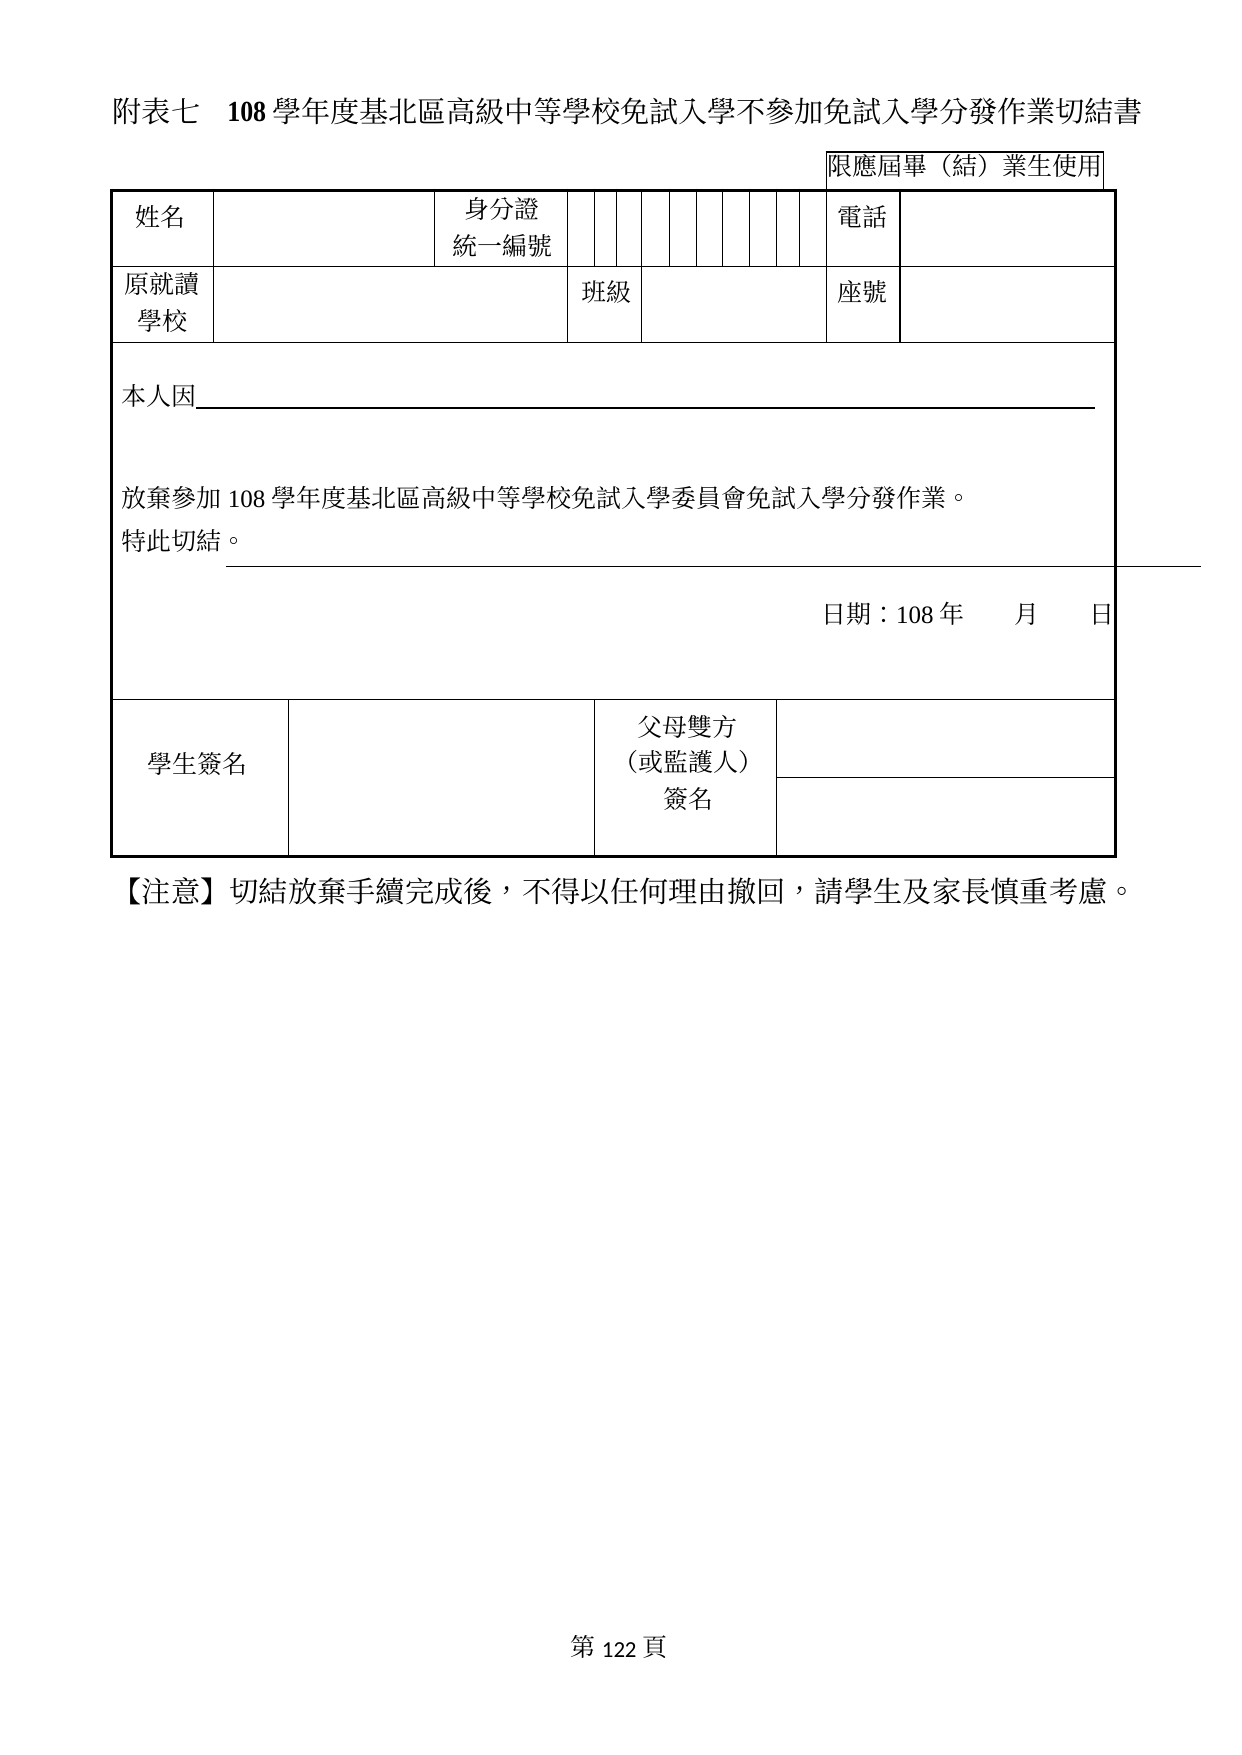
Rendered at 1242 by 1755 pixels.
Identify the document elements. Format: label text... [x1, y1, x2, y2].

table_cell 座號 [827, 267, 899, 342]
table_cell [777, 778, 1114, 855]
table_cell [642, 267, 826, 342]
table_header [1104, 151, 1116, 188]
table_cell 姓名 [113, 192, 213, 266]
table_header [112, 151, 826, 188]
table_cell [670, 192, 696, 266]
table_cell [214, 267, 567, 342]
table_cell [617, 192, 641, 266]
table_cell [568, 192, 594, 266]
table_cell 學生簽名 [113, 700, 288, 855]
table_cell [901, 192, 1114, 266]
table_header 限應屆畢（結）業生使用 [827, 153, 1103, 188]
table_cell 本人因 放棄參加 108 學年度基北區高級中等學校免試入學委員會免試入學分發作業。 特此切結。 日期：108 年 月 日 [113, 343, 1114, 699]
table_cell [723, 192, 749, 266]
table_cell [901, 267, 1114, 342]
table_cell [214, 192, 434, 266]
table_cell [642, 192, 669, 266]
table_cell [750, 192, 776, 266]
table_cell 電話 [827, 192, 899, 266]
text 【注意】切結放棄手續完成後，不得以任何理由撤回，請學生及家長慎重考慮。 [112, 873, 1150, 911]
table_cell 父母雙方 （或監護人） 簽名 [595, 700, 776, 855]
table_cell [595, 192, 616, 266]
table_cell 身分證 統一編號 [435, 192, 567, 266]
table_cell [777, 700, 1114, 777]
table_cell [697, 192, 722, 266]
table_cell [289, 700, 594, 855]
table_cell 原就讀 學校 [113, 267, 213, 342]
text 附表七 108 學年度基北區高級中等學校免試入學不參加免試入學分發作業切結書 [112, 87, 1150, 127]
table_cell 班級 [568, 267, 641, 342]
table_cell [800, 192, 826, 266]
table_cell [777, 192, 799, 266]
